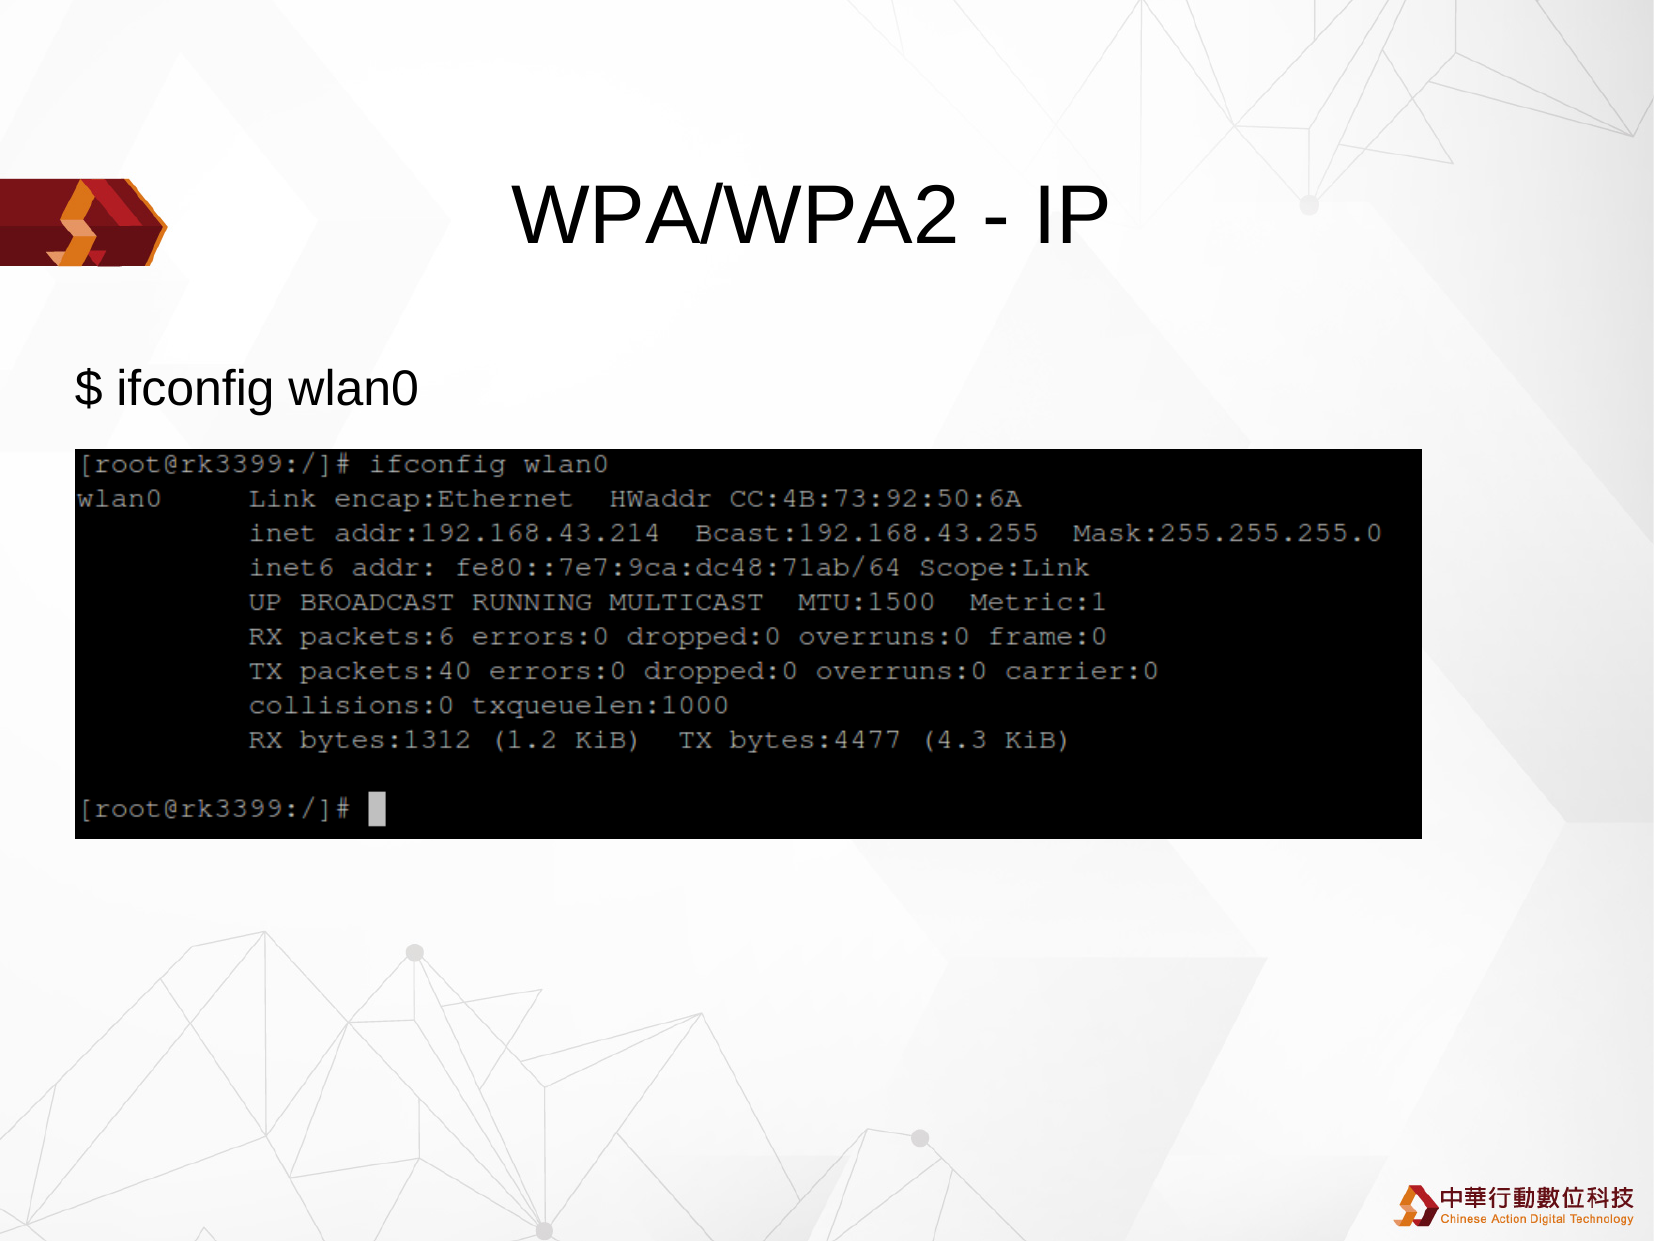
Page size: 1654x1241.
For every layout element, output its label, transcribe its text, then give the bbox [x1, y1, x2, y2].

text_box $ ifconfig wlan0 [60, 353, 1535, 451]
picture [0, 0, 1654, 1241]
title WPA/WPA2 - IP [118, 112, 1506, 281]
